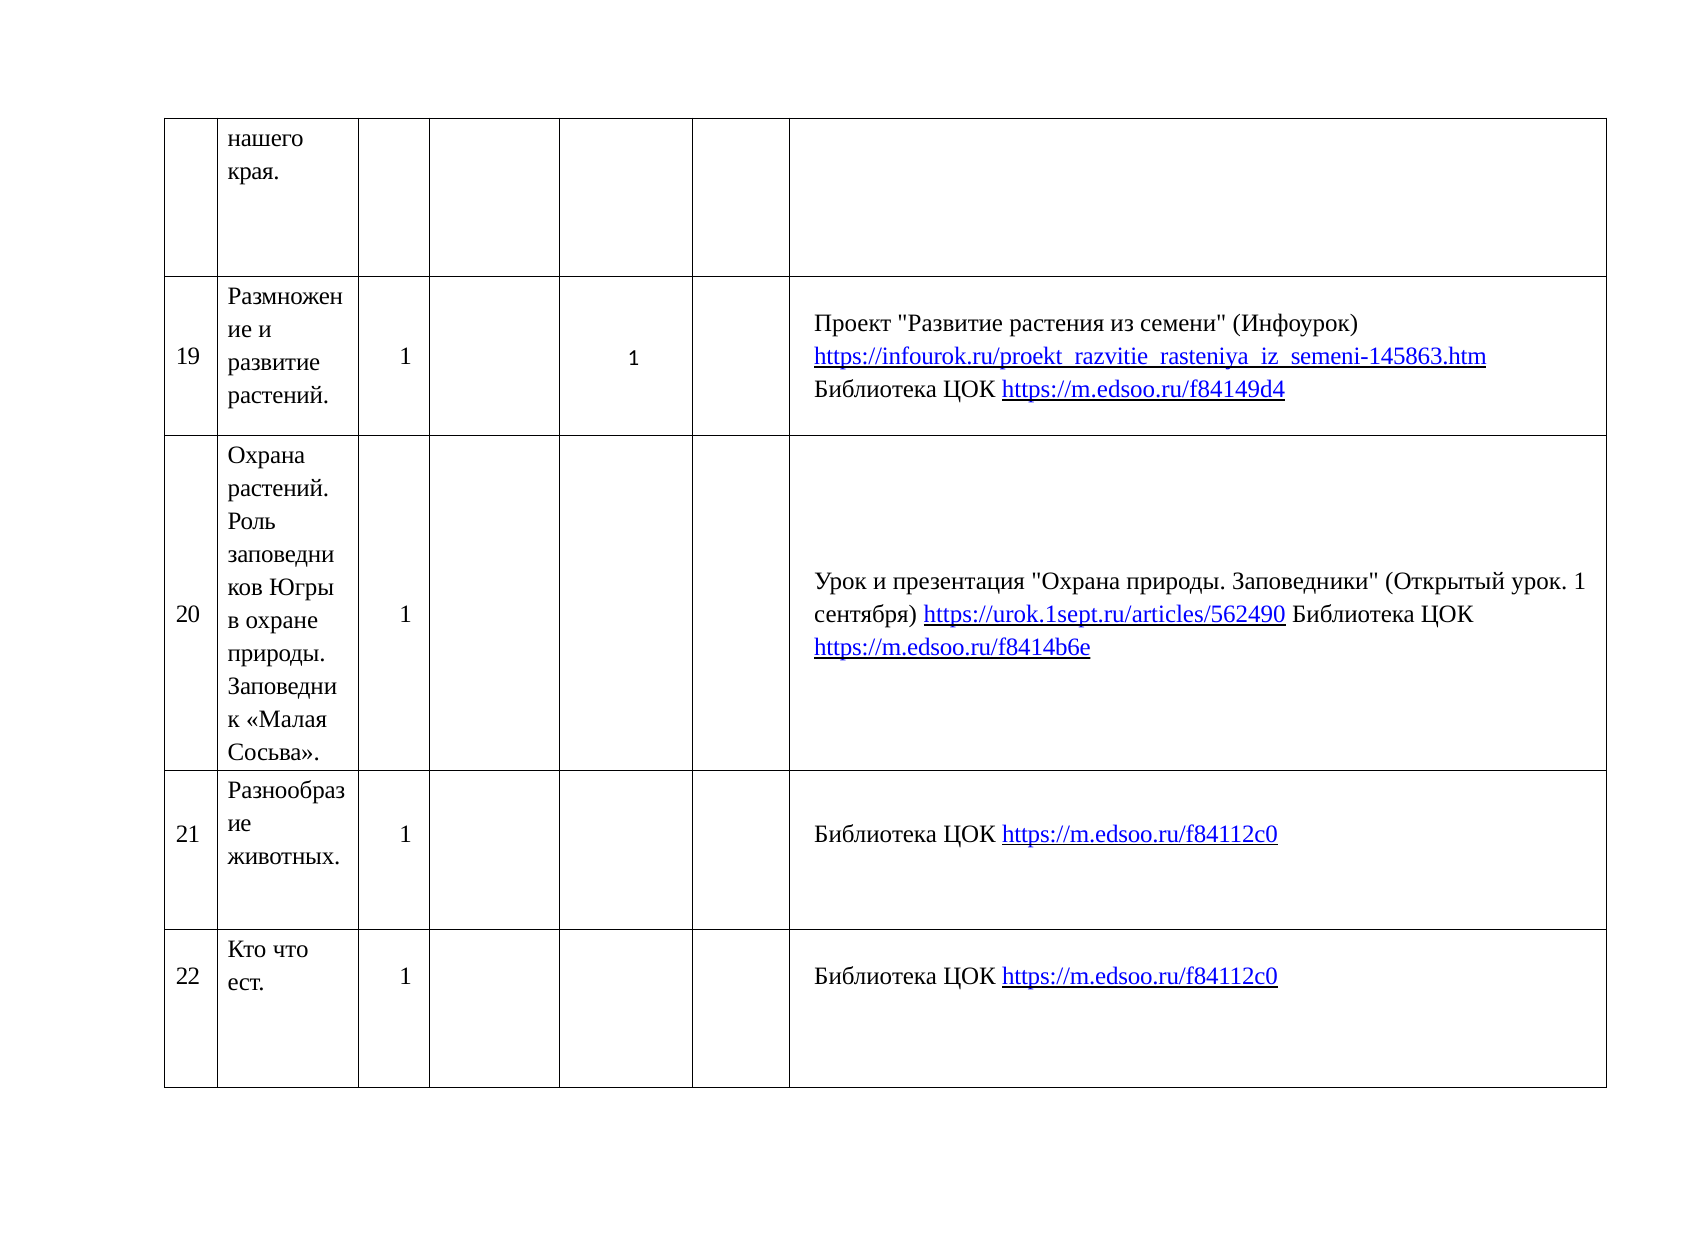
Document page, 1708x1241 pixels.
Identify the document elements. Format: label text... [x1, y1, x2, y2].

table_cell 1 [359, 436, 429, 770]
table_header [693, 119, 789, 276]
table_header нашего края. [218, 119, 358, 276]
table_cell Разнообраз ие животных. [218, 771, 358, 929]
table_cell [560, 771, 692, 929]
table_cell Размножен ие и развитие растений. [218, 277, 358, 434]
table_cell Библиотека ЦОК https://m.edsoo.ru/f84112c0 [790, 771, 1606, 929]
table_cell Библиотека ЦОК https://m.edsoo.ru/f84112c0 [790, 930, 1606, 1087]
table_cell [560, 930, 692, 1087]
table_header [359, 119, 429, 276]
table_cell [430, 436, 559, 770]
table_cell [693, 930, 789, 1087]
table_cell 22 [165, 930, 217, 1087]
table_cell [693, 436, 789, 770]
table_cell 21 [165, 771, 217, 929]
table_cell 19 [165, 277, 217, 434]
table_cell [430, 277, 559, 434]
table_header [430, 119, 559, 276]
table_cell 1 [359, 930, 429, 1087]
table_cell [693, 771, 789, 929]
table_cell Охрана растений. Роль заповедни ков Югры в охране природы. Заповедни к «Малая Сосьва». [218, 436, 358, 770]
table_cell [560, 436, 692, 770]
table_header [790, 119, 1606, 276]
table_cell [430, 771, 559, 929]
table_cell Кто что ест. [218, 930, 358, 1087]
table_cell [693, 277, 789, 434]
table_cell 1 [359, 277, 429, 434]
table_cell 1 [359, 771, 429, 929]
table_header [165, 119, 217, 276]
table_cell [430, 930, 559, 1087]
table_cell Урок и презентация "Охрана природы. Заповедники" (Открытый урок. 1 сентября) https://urok.1sept.ru/articles/562490 Библиотека ЦОК https://m.edsoo.ru/f8414b6e [790, 436, 1606, 770]
table_header [560, 119, 692, 276]
table_cell Проект "Развитие растения из семени" (Инфоурок) https://infourok.ru/proekt_razvitie_rasteniya_iz_semeni-145863.htm Библиотека ЦОК https://m.edsoo.ru/f84149d4 [790, 277, 1606, 434]
table_cell 20 [165, 436, 217, 770]
table_cell 1 [560, 277, 692, 434]
